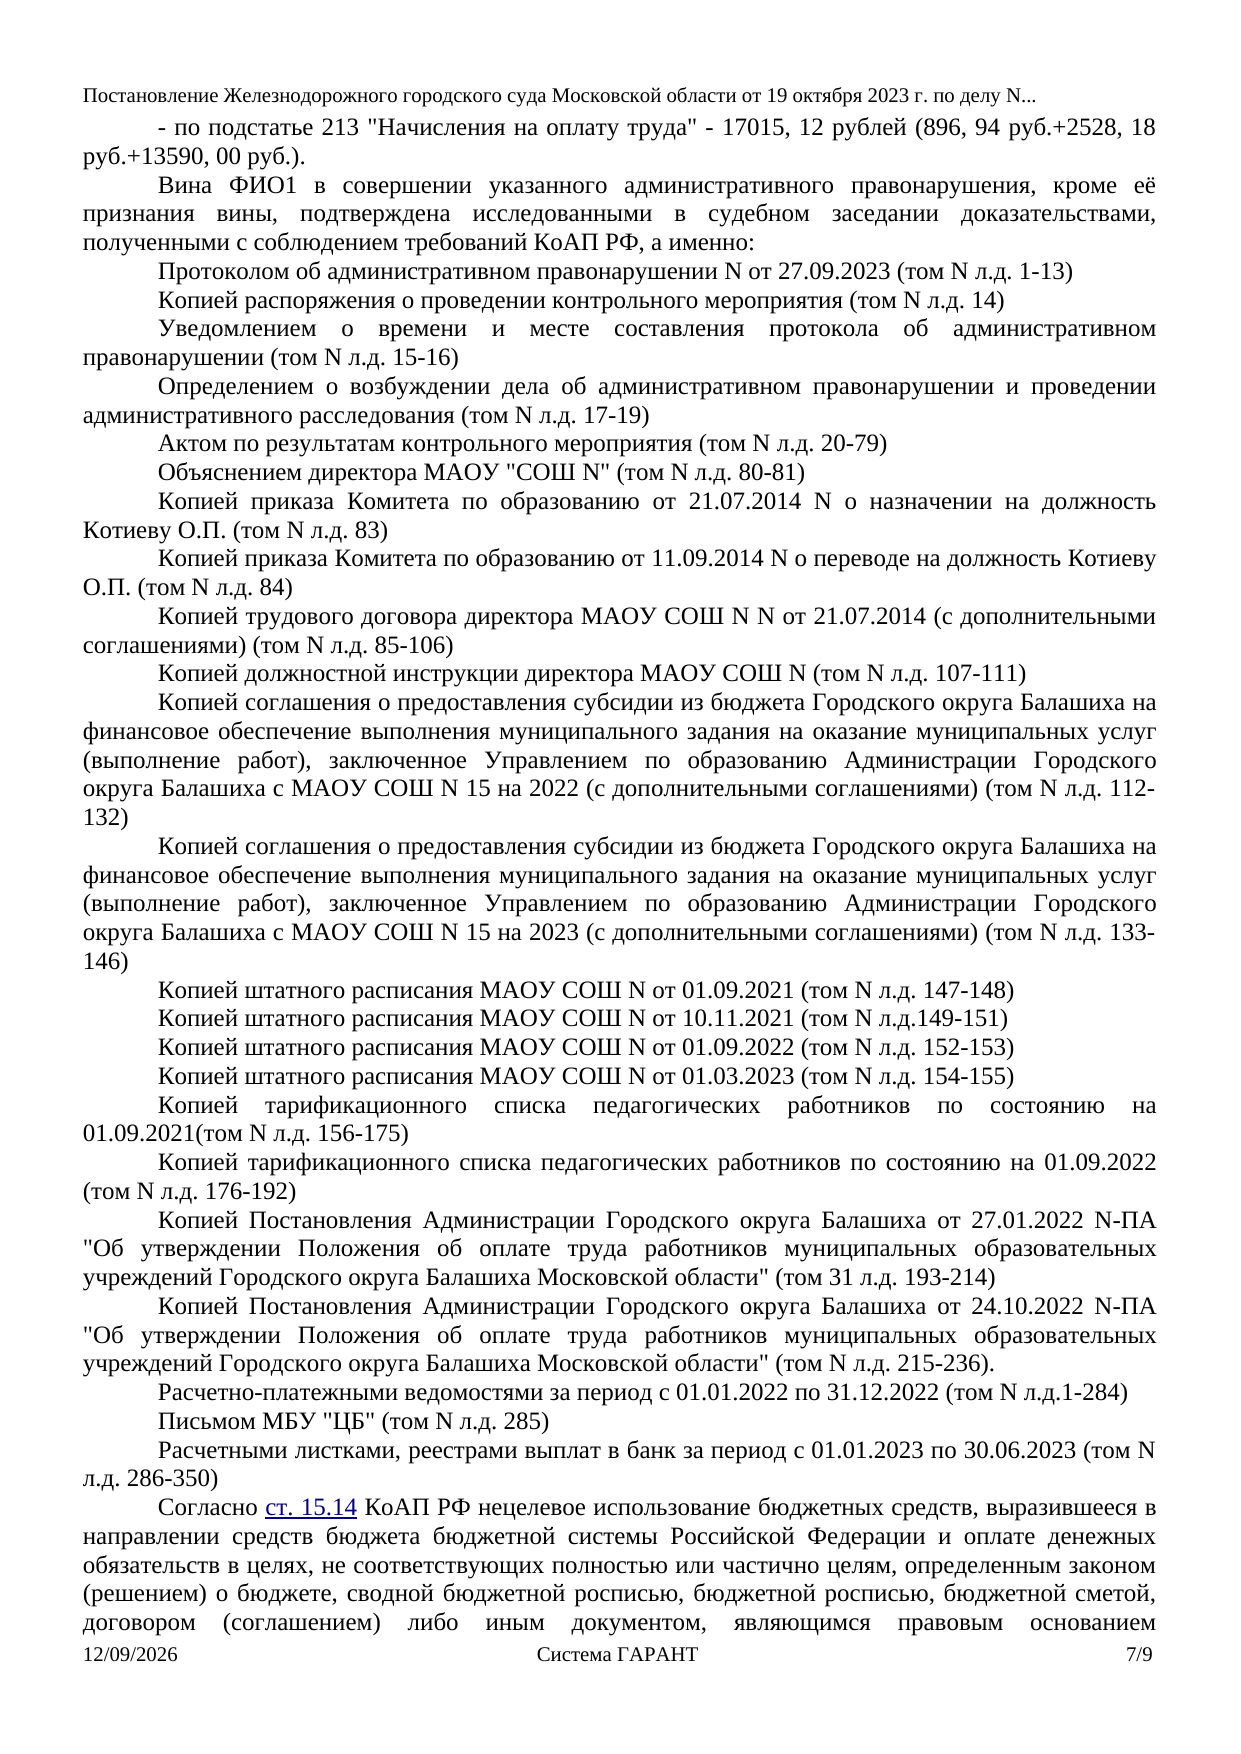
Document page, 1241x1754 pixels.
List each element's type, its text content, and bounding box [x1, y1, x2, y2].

text Копией Постановления Администрации Городского округа Балашиха от 24.10.2022 N-ПА "Об утверждении Положения об оплате труда работников муниципальных образовательных учреждений Городского округа Балашиха Московской области" (том N л.д. 215-236). [83, 1291, 1157, 1377]
text - по подстатье 213 "Начисления на оплату труда" - 17015, 12 рублей (896, 94 руб.+2528, 18 руб.+13590, 00 руб.). [83, 112, 1157, 170]
text Копией распоряжения о проведении контрольного мероприятия (том N л.д. 14) [83, 285, 1157, 313]
text Согласно ст. 15.14 КоАП РФ нецелевое использование бюджетных средств, выразившееся в направлении средств бюджета бюджетной системы Российской Федерации и оплате денежных обязательств в целях, не соответствующих полностью или частично целям, определенным законом (решением) о бюджете, сводной бюджетной росписью, бюджетной росписью, бюджетной сметой, договором (соглашением) либо иным документом, являющимся правовым основанием [83, 1492, 1157, 1636]
text Копией штатного расписания МАОУ СОШ N от 01.09.2022 (том N л.д. 152-153) [83, 1032, 1157, 1061]
text Копией соглашения о предоставления субсидии из бюджета Городского округа Балашиха на финансовое обеспечение выполнения муниципального задания на оказание муниципальных услуг (выполнение работ), заключенное Управлением по образованию Администрации Городского округа Балашиха с МАОУ СОШ N 15 на 2022 (с дополнительными соглашениями) (том N л.д. 112-132) [83, 687, 1157, 831]
text Копией приказа Комитета по образованию от 21.07.2014 N о назначении на должность Котиеву О.П. (том N л.д. 83) [83, 486, 1157, 543]
text Копией должностной инструкции директора МАОУ СОШ N (том N л.д. 107-111) [83, 658, 1157, 687]
text Уведомлением о времени и месте составления протокола об административном правонарушении (том N л.д. 15-16) [83, 313, 1157, 371]
text Письмом МБУ "ЦБ" (том N л.д. 285) [83, 1406, 1157, 1435]
text Определением о возбуждении дела об административном правонарушении и проведении административного расследования (том N л.д. 17-19) [83, 371, 1157, 428]
text Копией приказа Комитета по образованию от 11.09.2014 N о переводе на должность Котиеву О.П. (том N л.д. 84) [83, 543, 1157, 601]
text Копией тарификационного списка педагогических работников по состоянию на 01.09.2022 (том N л.д. 176-192) [83, 1147, 1157, 1205]
text Объяснением директора МАОУ "СОШ N" (том N л.д. 80-81) [83, 457, 1157, 486]
text Вина ФИО1 в совершении указанного административного правонарушения, кроме её признания вины, подтверждена исследованными в судебном заседании доказательствами, полученными с соблюдением требований КоАП РФ, а именно: [83, 170, 1157, 256]
text Копией соглашения о предоставления субсидии из бюджета Городского округа Балашиха на финансовое обеспечение выполнения муниципального задания на оказание муниципальных услуг (выполнение работ), заключенное Управлением по образованию Администрации Городского округа Балашиха с МАОУ СОШ N 15 на 2023 (с дополнительными соглашениями) (том N л.д. 133-146) [83, 831, 1157, 975]
text Копией штатного расписания МАОУ СОШ N от 01.09.2021 (том N л.д. 147-148) [83, 975, 1157, 1003]
text Расчетно-платежными ведомостями за период с 01.01.2022 по 31.12.2022 (том N л.д.1-284) [83, 1377, 1157, 1406]
text Расчетными листками, реестрами выплат в банк за период с 01.01.2023 по 30.06.2023 (том N л.д. 286-350) [83, 1435, 1157, 1492]
text Копией штатного расписания МАОУ СОШ N от 01.03.2023 (том N л.д. 154-155) [83, 1061, 1157, 1090]
text Протоколом об административном правонарушении N от 27.09.2023 (том N л.д. 1-13) [83, 256, 1157, 285]
text Копией трудового договора директора МАОУ СОШ N N от 21.07.2014 (с дополнительными соглашениями) (том N л.д. 85-106) [83, 601, 1157, 658]
text Копией тарификационного списка педагогических работников по состоянию на 01.09.2021(том N л.д. 156-175) [83, 1090, 1157, 1147]
text Копией штатного расписания МАОУ СОШ N от 10.11.2021 (том N л.д.149-151) [83, 1003, 1157, 1032]
text Копией Постановления Администрации Городского округа Балашиха от 27.01.2022 N-ПА "Об утверждении Положения об оплате труда работников муниципальных образовательных учреждений Городского округа Балашиха Московской области" (том 31 л.д. 193-214) [83, 1205, 1157, 1291]
text Актом по результатам контрольного мероприятия (том N л.д. 20-79) [83, 428, 1157, 457]
